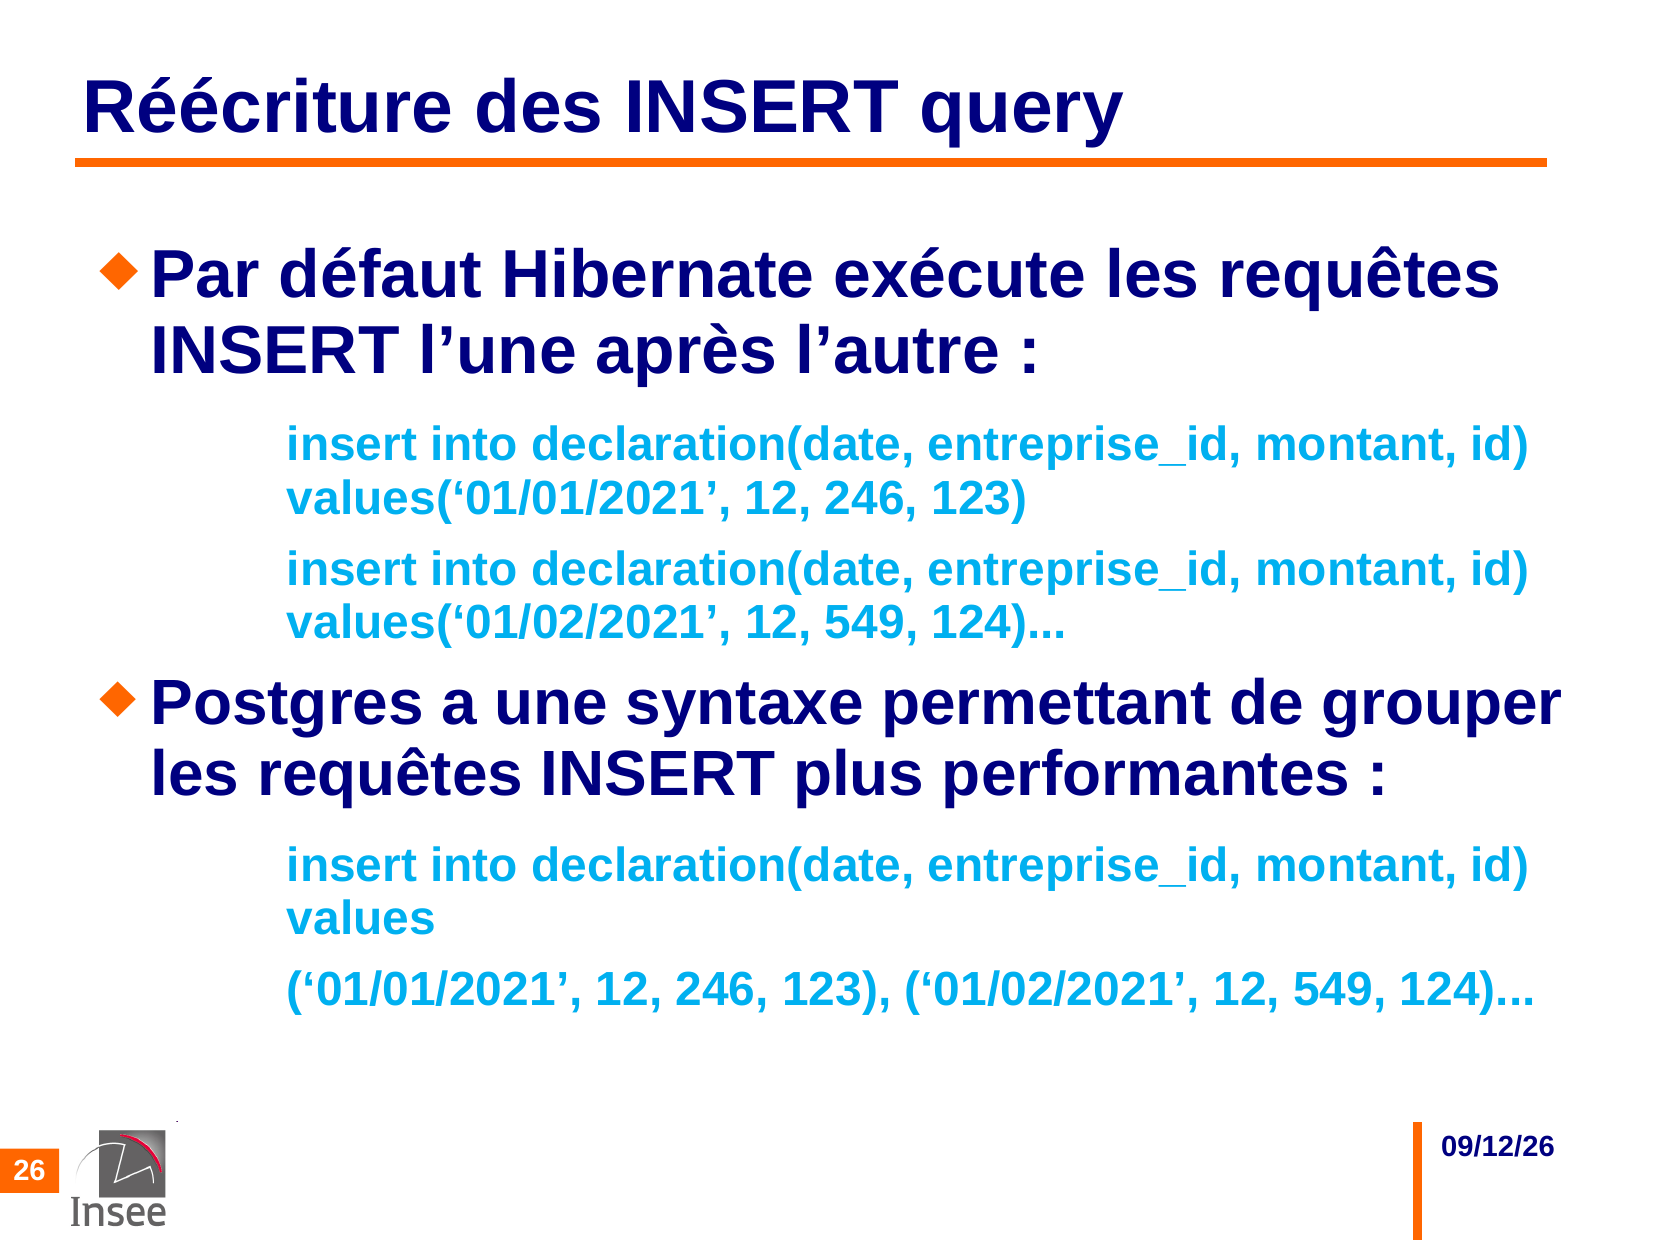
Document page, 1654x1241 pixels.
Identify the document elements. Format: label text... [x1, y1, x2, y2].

title Réécriture des INSERT query [82, 49, 1619, 163]
list Par défaut Hibernate exécute les requêtes INSERT l’une après l’autre : insert into declaration(date, entreprise_id, montant, id) values(‘01/01/2021’, 12, 246, 123) insert into declaration(date, entreprise_id, montant, id) values(‘01/02/2021’, 12, 549, 124)... Postgres a une syntaxe permettant de grouper les requêtes INSERT plus performantes : insert into declaration(date, entreprise_id, montant, id) values (‘01/01/2021’, 12, 246, 123), (‘01/02/2021’, 12, 549, 124)... [82, 136, 1571, 1087]
picture [62, 1121, 178, 1241]
